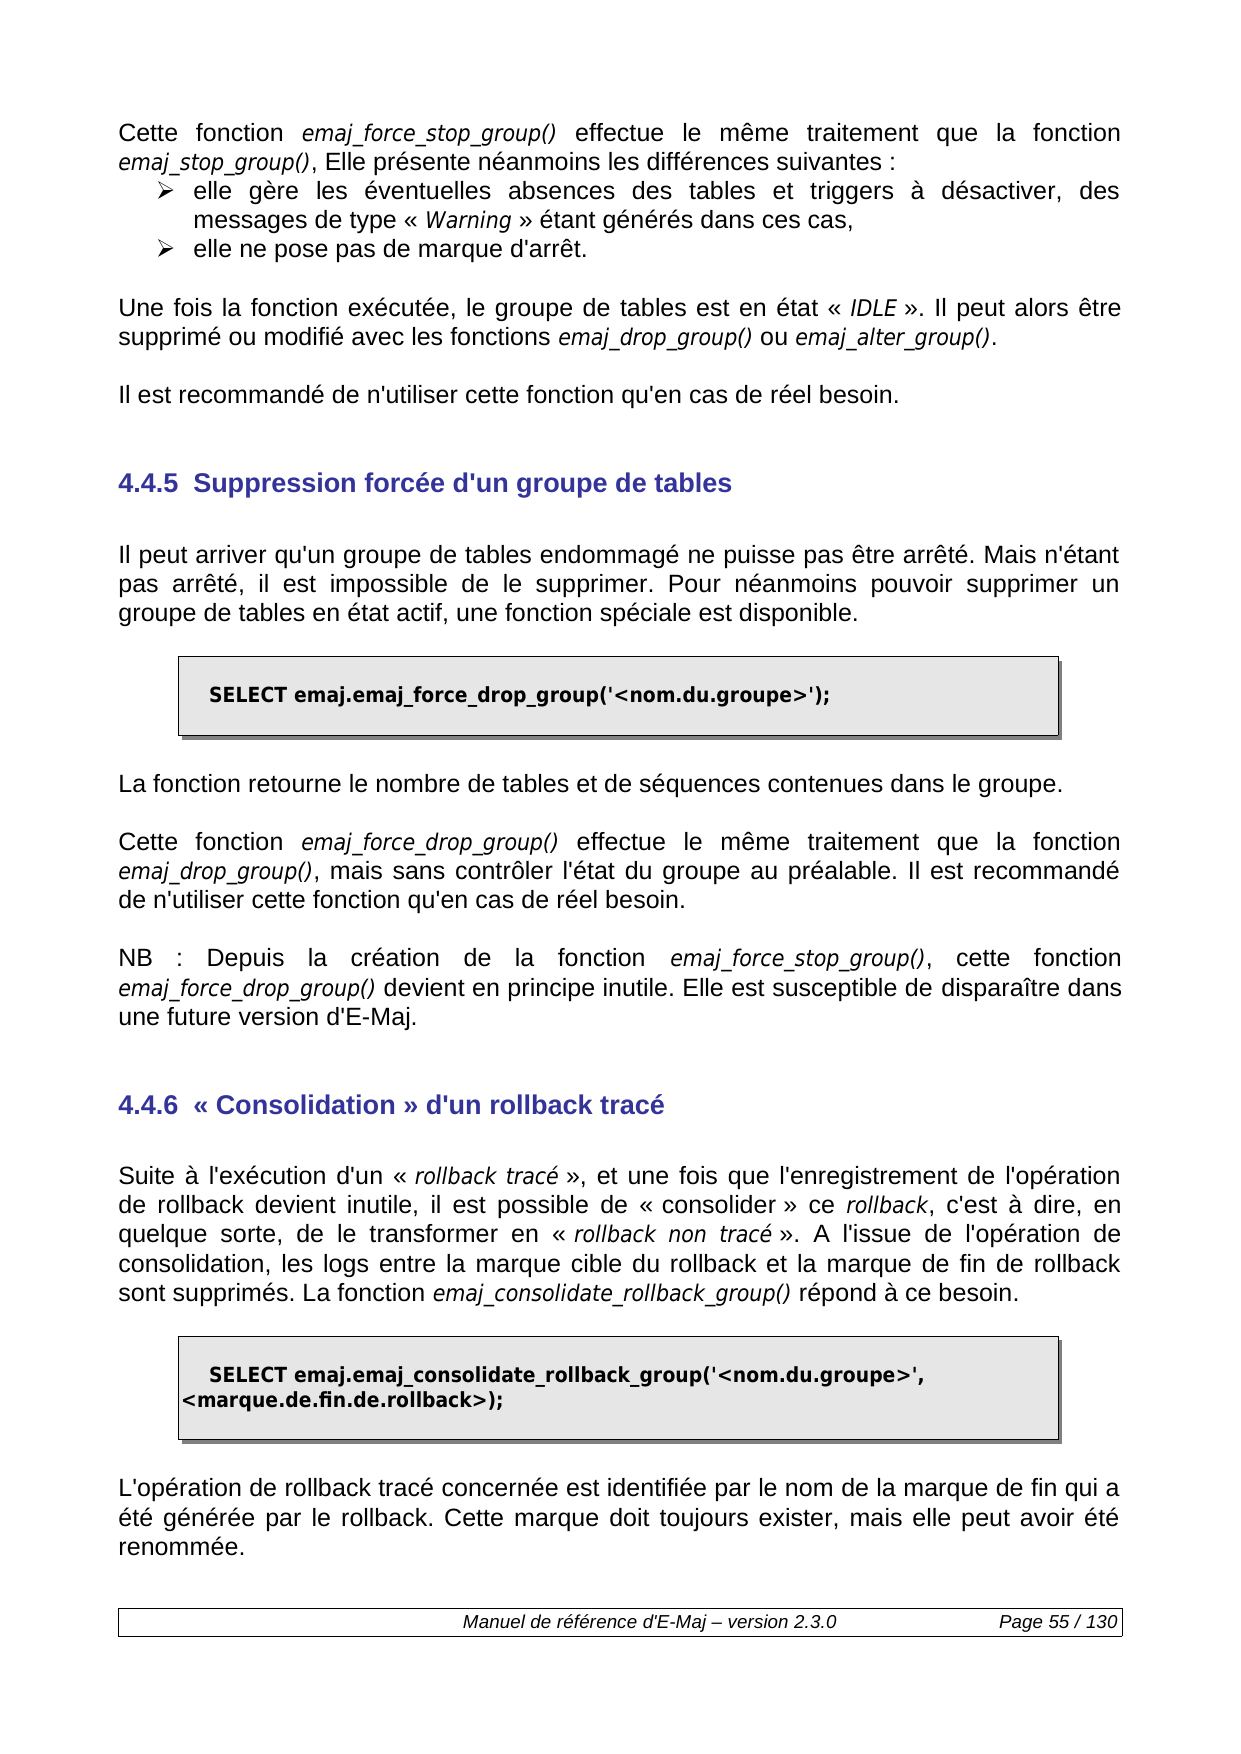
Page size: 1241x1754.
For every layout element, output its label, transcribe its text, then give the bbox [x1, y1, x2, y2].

subtitle Suppression forcée d'un groupe de tables [118, 467, 1122, 498]
text L'opération de rollback tracé concernée est identifiée par le nom de la marque de fin qui a été générée par le rollback. Cette marque doit toujours exister, mais elle peut avoir été renommée. [118, 1473, 1122, 1561]
text SELECT emaj.emaj_force_drop_group('<nom.du.groupe>'); [179, 680, 1058, 705]
list elle ne pose pas de marque d'arrêt. [156, 234, 1122, 263]
text La fonction retourne le nombre de tables et de séquences contenues dans le groupe. [118, 769, 1122, 798]
text Il peut arriver qu'un groupe de tables endommagé ne puisse pas être arrêté. Mais n'étant pas arrêté, il est impossible de le supprimer. Pour néanmoins pouvoir supprimer un groupe de tables en état actif, une fonction spéciale est disponible. [118, 539, 1122, 627]
text Cette fonction emaj_force_drop_group() effectue le même traitement que la fonction emaj_drop_group(), mais sans contrôler l'état du groupe au préalable. Il est recommandé de n'utiliser cette fonction qu'en cas de réel besoin. [118, 827, 1122, 914]
text Il est recommandé de n'utiliser cette fonction qu'en cas de réel besoin. [118, 380, 1122, 409]
text Cette fonction emaj_force_stop_group() effectue le même traitement que la fonction emaj_stop_group(), Elle présente néanmoins les différences suivantes : [118, 118, 1122, 176]
text Suite à l'exécution d'un « rollback tracé », et une fois que l'enregistrement de l'opération de rollback devient inutile, il est possible de « consolider » ce rollback, c'est à dire, en quelque sorte, de le transformer en « rollback non tracé ». A l'issue de l'opération de consolidation, les logs entre la marque cible du rollback et la marque de fin de rollback sont supprimés. La fonction emaj_consolidate_rollback_group() répond à ce besoin. [118, 1161, 1122, 1307]
list elle gère les éventuelles absences des tables et triggers à désactiver, des messages de type « Warning » étant générés dans ces cas, [156, 176, 1122, 234]
text Une fois la fonction exécutée, le groupe de tables est en état « IDLE ». Il peut alors être supprimé ou modifié avec les fonctions emaj_drop_group() ou emaj_alter_group(). [118, 292, 1122, 351]
text NB : Depuis la création de la fonction emaj_force_stop_group(), cette fonction emaj_force_drop_group() devient en principe inutile. Elle est susceptible de disparaître dans une future version d'E-Maj. [118, 943, 1122, 1031]
subtitle « Consolidation » d'un rollback tracé [118, 1089, 1122, 1120]
text SELECT emaj.emaj_consolidate_rollback_group('<nom.du.groupe>', <marque.de.fin.de.rollback>); [179, 1360, 1058, 1409]
